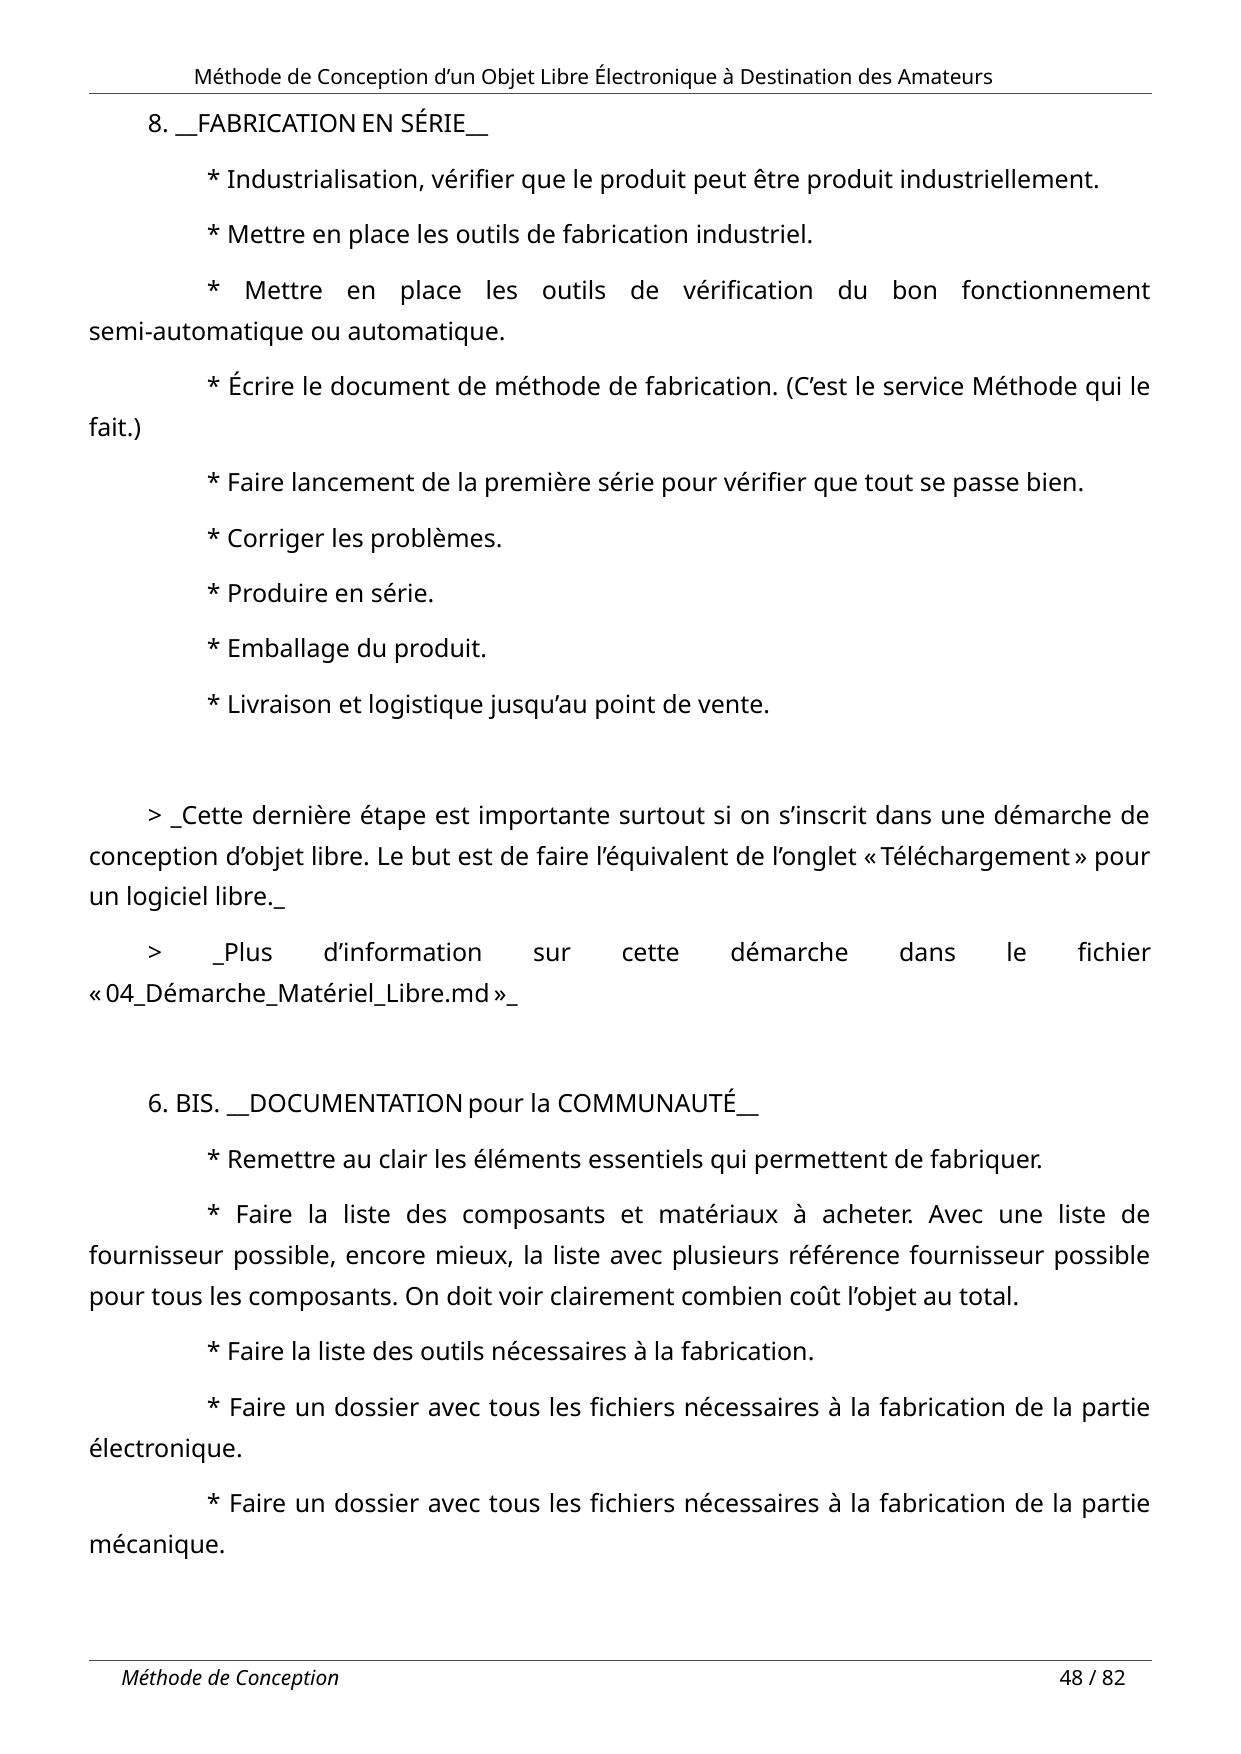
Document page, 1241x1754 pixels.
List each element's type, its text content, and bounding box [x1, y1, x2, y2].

text * Produire en série. [88, 576, 1152, 610]
text * Faire la liste des composants et matériaux à acheter. Avec une liste de fournisseur possible, encore mieux, la liste avec plusieurs référence fournisseur possible pour tous les composants. On doit voir clairement combien coût l’objet au total. [88, 1197, 1152, 1313]
text * Corriger les problèmes. [88, 520, 1152, 554]
text * Faire la liste des outils nécessaires à la fabrication. [88, 1334, 1152, 1368]
text * Livraison et logistique jusqu’au point de vente. [88, 687, 1152, 721]
text 8. __FABRICATION EN SÉRIE__ [88, 106, 1152, 140]
text > _Cette dernière étape est importante surtout si on s’inscrit dans une démarche de conception d’objet libre. Le but est de faire l’équivalent de l’onglet « Téléchargement » pour un logiciel libre._ [88, 797, 1152, 913]
text * Faire un dossier avec tous les fichiers nécessaires à la fabrication de la partie électronique. [88, 1389, 1152, 1464]
text * Mettre en place les outils de vérification du bon fonctionnement semi‑automatique ou automatique. [88, 272, 1152, 347]
text * Remettre au clair les éléments essentiels qui permettent de fabriquer. [88, 1142, 1152, 1176]
text * Faire un dossier avec tous les fichiers nécessaires à la fabrication de la partie mécanique. [88, 1486, 1152, 1561]
text * Faire lancement de la première série pour vérifier que tout se passe bien. [88, 465, 1152, 499]
text * Mettre en place les outils de fabrication industriel. [88, 217, 1152, 251]
text * Emballage du produit. [88, 631, 1152, 665]
text * Écrire le document de méthode de fabrication. (C’est le service Méthode qui le fait.) [88, 369, 1152, 443]
text 6. BIS. __DOCUMENTATION pour la COMMUNAUTÉ__ [88, 1086, 1152, 1120]
text > _Plus d’information sur cette démarche dans le fichier « 04_Démarche_Matériel_Libre.md »_ [88, 934, 1152, 1009]
text * Industrialisation, vérifier que le produit peut être produit industriellement. [88, 162, 1152, 196]
